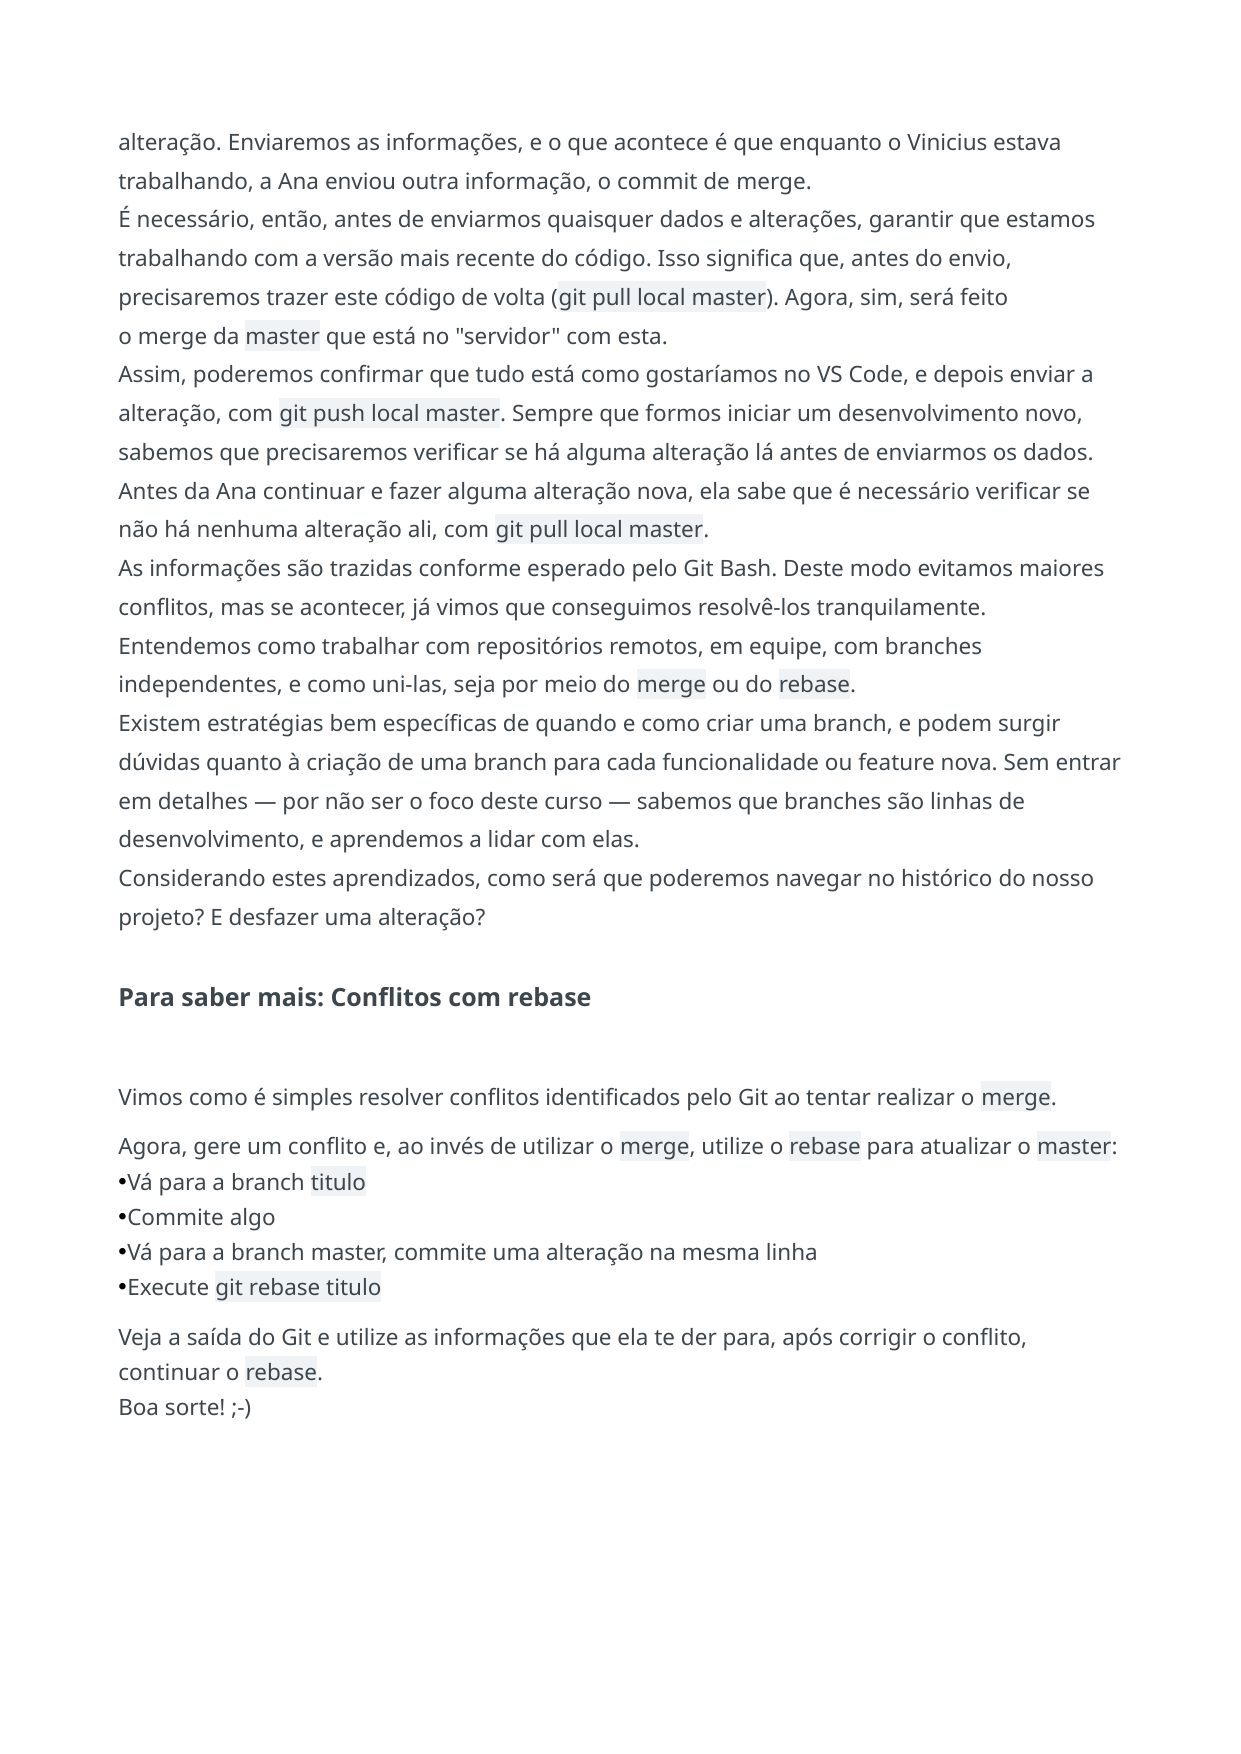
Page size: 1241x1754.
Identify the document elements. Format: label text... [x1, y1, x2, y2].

text Boa sorte! ;-) [118, 1392, 1122, 1422]
text Assim, poderemos confirmar que tudo está como gostaríamos no VS Code, e depois enviar a alteração, com git push local master. Sempre que formos iniciar um desenvolvimento novo, sabemos que precisaremos verificar se há alguma alteração lá antes de enviarmos os dados. Antes da Ana continuar e fazer alguma alteração nova, ela sabe que é necessário verificar se não há nenhuma alteração ali, com git pull local master. [118, 351, 1122, 544]
text Existem estratégias bem específicas de quando e como criar uma branch, e podem surgir dúvidas quanto à criação de uma branch para cada funcionalidade ou feature nova. Sem entrar em detalhes — por não ser o foco deste curso — sabemos que branches são linhas de desenvolvimento, e aprendemos a lidar com elas. [118, 699, 1122, 854]
list Commite algo [118, 1201, 1122, 1232]
text Agora, gere um conflito e, ao invés de utilizar o merge, utilize o rebase para atualizar o master: [118, 1131, 1122, 1161]
text As informações são trazidas conforme esperado pelo Git Bash. Deste modo evitamos maiores conflitos, mas se acontecer, já vimos que conseguimos resolvê-los tranquilamente. Entendemos como trabalhar com repositórios remotos, em equipe, com branches independentes, e como uni-las, seja por meio do merge ou do rebase. [118, 544, 1122, 699]
text É necessário, então, antes de enviarmos quaisquer dados e alterações, garantir que estamos trabalhando com a versão mais recente do código. Isso significa que, antes do envio, precisaremos trazer este código de volta (git pull local master). Agora, sim, será feito o merge da master que está no "servidor" com esta. [118, 196, 1122, 351]
list Vá para a branch titulo [118, 1166, 1122, 1196]
text Veja a saída do Git e utilize as informações que ela te der para, após corrigir o conflito, continuar o rebase. [118, 1321, 1122, 1387]
list Execute git rebase titulo [118, 1271, 1122, 1302]
text Vimos como é simples resolver conflitos identificados pelo Git ao tentar realizar o merge. [118, 1081, 1122, 1111]
list Vá para a branch master, commite uma alteração na mesma linha [118, 1236, 1122, 1267]
text Para saber mais: Conflitos com rebase [118, 979, 1122, 1013]
text Considerando estes aprendizados, como será que poderemos navegar no histórico do nosso projeto? E desfazer uma alteração? [118, 854, 1122, 932]
text alteração. Enviaremos as informações, e o que acontece é que enquanto o Vinicius estava trabalhando, a Ana enviou outra informação, o commit de merge. [118, 118, 1122, 196]
